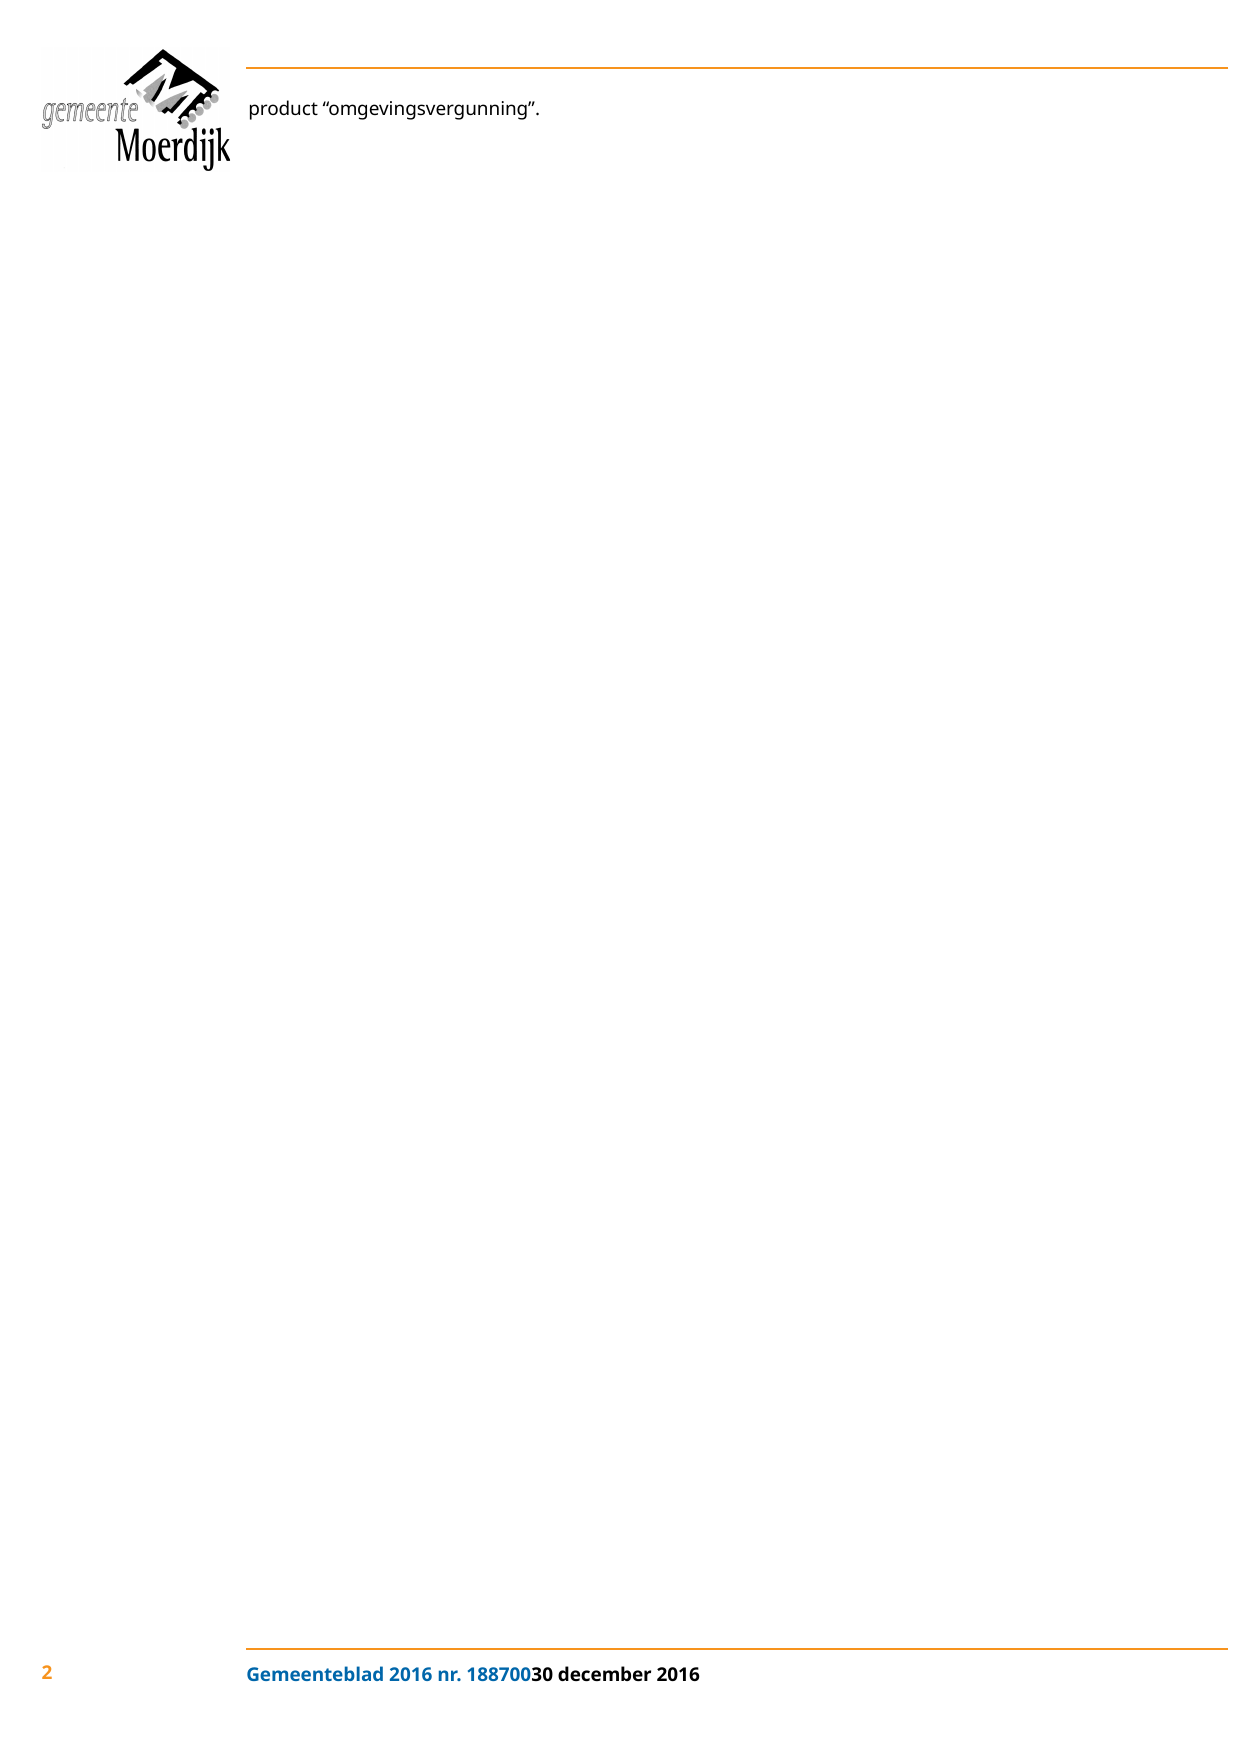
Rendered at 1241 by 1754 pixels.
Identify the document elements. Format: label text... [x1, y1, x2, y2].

picture [41, 47, 231, 172]
text product “omgevingsvergunning”. [248, 95, 1152, 121]
